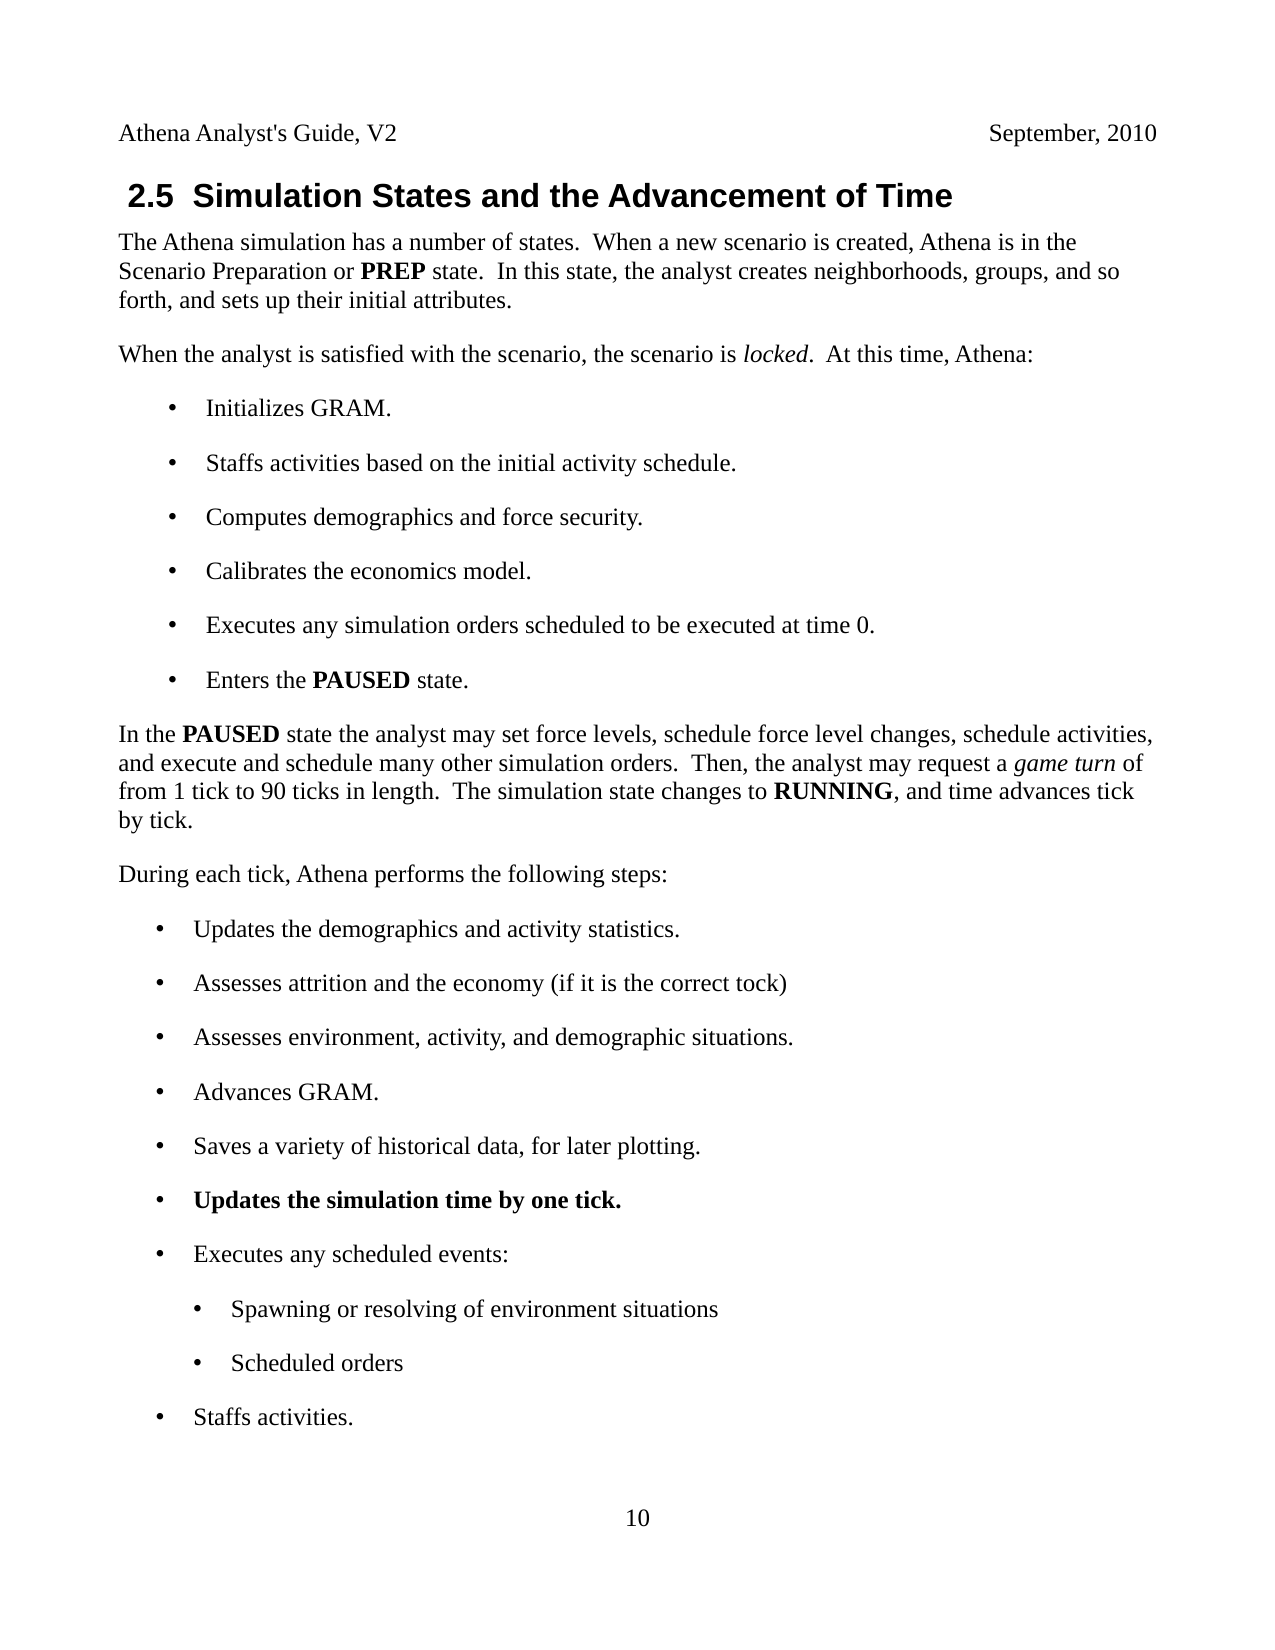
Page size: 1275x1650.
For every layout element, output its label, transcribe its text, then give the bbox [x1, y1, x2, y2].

list Spawning or resolving of environment situations [193, 1294, 1157, 1322]
list Assesses attrition and the economy (if it is the correct tock) [156, 968, 1157, 997]
list Staffs activities based on the initial activity schedule. [168, 448, 1157, 476]
text The Athena simulation has a number of states. When a new scenario is created, Athena is in the Scenario Preparation or PREP state. In this state, the analyst creates neighborhoods, groups, and so forth, and sets up their initial attributes. [118, 227, 1157, 313]
list Calibrates the economics model. [168, 556, 1157, 585]
list Initializes GRAM. [168, 393, 1157, 422]
subtitle Simulation States and the Advancement of Time [118, 176, 1157, 215]
text When the analyst is satisfied with the scenario, the scenario is locked. At this time, Athena: [118, 339, 1157, 368]
list Updates the simulation time by one tick. [156, 1185, 1157, 1214]
list Assesses environment, activity, and demographic situations. [156, 1022, 1157, 1051]
list Executes any scheduled events: [156, 1239, 1157, 1268]
text In the PAUSED state the analyst may set force levels, schedule force level changes, schedule activities, and execute and schedule many other simulation orders. Then, the analyst may request a game turn of from 1 tick to 90 ticks in length. The simulation state changes to RUNNING, and time advances tick by tick. [118, 719, 1157, 834]
list Advances GRAM. [156, 1077, 1157, 1105]
list Executes any simulation orders scheduled to be executed at time 0. [168, 610, 1157, 639]
list Staffs activities. [156, 1402, 1157, 1431]
list Scheduled orders [193, 1348, 1157, 1377]
list Saves a variety of historical data, for later plotting. [156, 1131, 1157, 1159]
list Updates the demographics and activity statistics. [156, 914, 1157, 942]
list Enters the PAUSED state. [168, 665, 1157, 693]
text During each tick, Athena performs the following steps: [118, 859, 1157, 888]
list Computes demographics and force security. [168, 502, 1157, 531]
